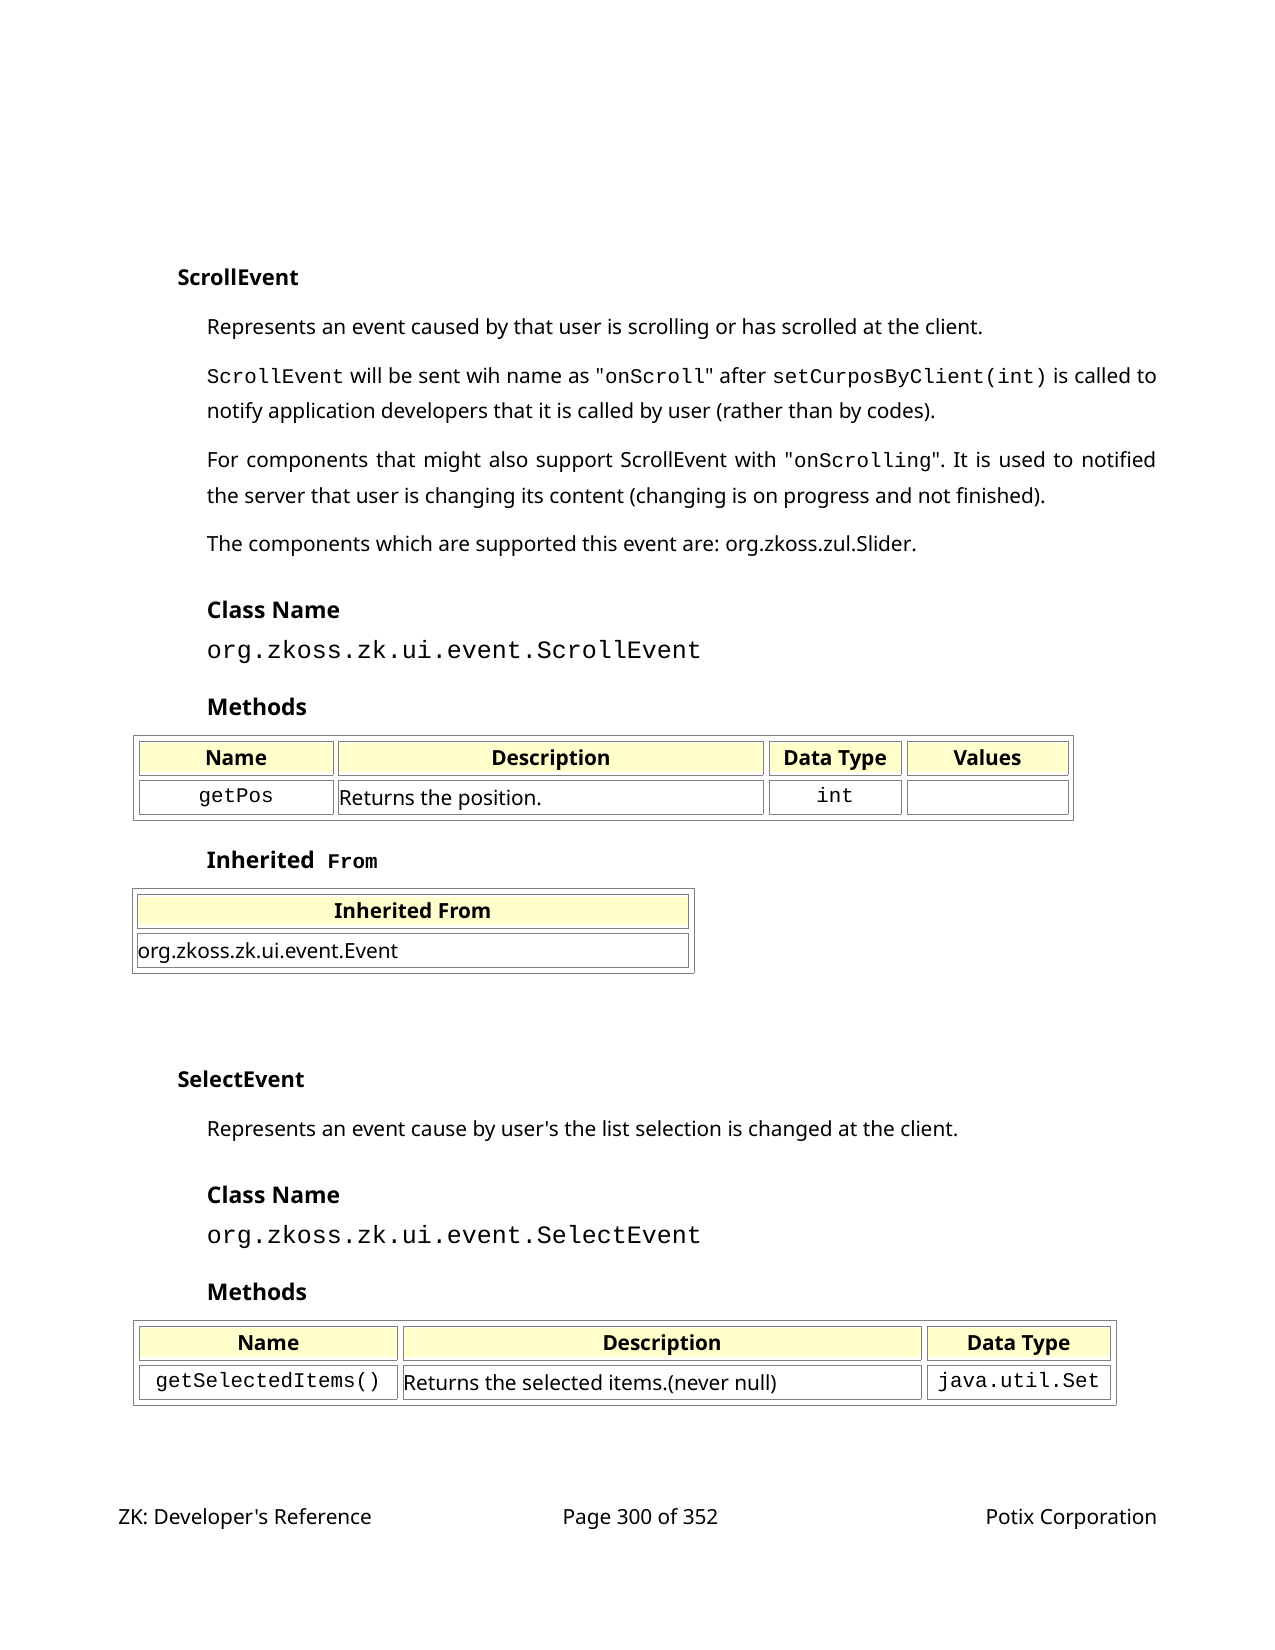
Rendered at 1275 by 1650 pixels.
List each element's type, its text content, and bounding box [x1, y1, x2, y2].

table_cell [904, 775, 1071, 814]
table_cell Returns the selected items.(never null) [400, 1360, 924, 1399]
subtitle ScrollEvent [177, 261, 1157, 291]
text For components that might also support ScrollEvent with "onScrolling". It is used to notified the server that user is changing its content (changing is on progress and not finished). [207, 445, 1157, 509]
table_cell [908, 781, 1068, 814]
table_cell getSelectedItems() [136, 1360, 400, 1399]
table_header Data Type [924, 1321, 1113, 1359]
text ScrollEvent will be sent wih name as "onScroll" after setCurposByClient(int) is called to notify application developers that it is called by user (rather than by codes). [207, 361, 1157, 424]
table_header Data Type [766, 736, 904, 774]
table_header Description [336, 736, 766, 774]
table_cell org.zkoss.zk.ui.event.Event [134, 928, 691, 967]
text The components which are supported this event are: org.zkoss.zul.Slider. [207, 529, 1157, 558]
table_cell java.util.Set [924, 1360, 1113, 1399]
subtitle Inherited From [207, 844, 1157, 876]
subtitle Class Name [207, 594, 1157, 626]
text Represents an event caused by that user is scrolling or has scrolled at the client. [207, 312, 1157, 340]
subtitle SelectEvent [177, 1064, 1157, 1094]
subtitle Methods [207, 1276, 1157, 1308]
text Represents an event cause by user's the list selection is changed at the client. [207, 1114, 1157, 1143]
table_header Values [904, 736, 1071, 774]
table_header Inherited From [134, 889, 691, 928]
table_header Description [400, 1321, 924, 1359]
table_header Name [136, 736, 336, 774]
table_cell int [766, 775, 904, 814]
table_header Name [136, 1321, 400, 1359]
table_cell getPos [136, 775, 336, 814]
text org.zkoss.zk.ui.event.ScrollEvent [207, 638, 1157, 666]
text org.zkoss.zk.ui.event.SelectEvent [207, 1223, 1157, 1251]
table_cell Returns the position. [336, 775, 766, 814]
subtitle Class Name [207, 1179, 1157, 1211]
subtitle Methods [207, 691, 1157, 723]
